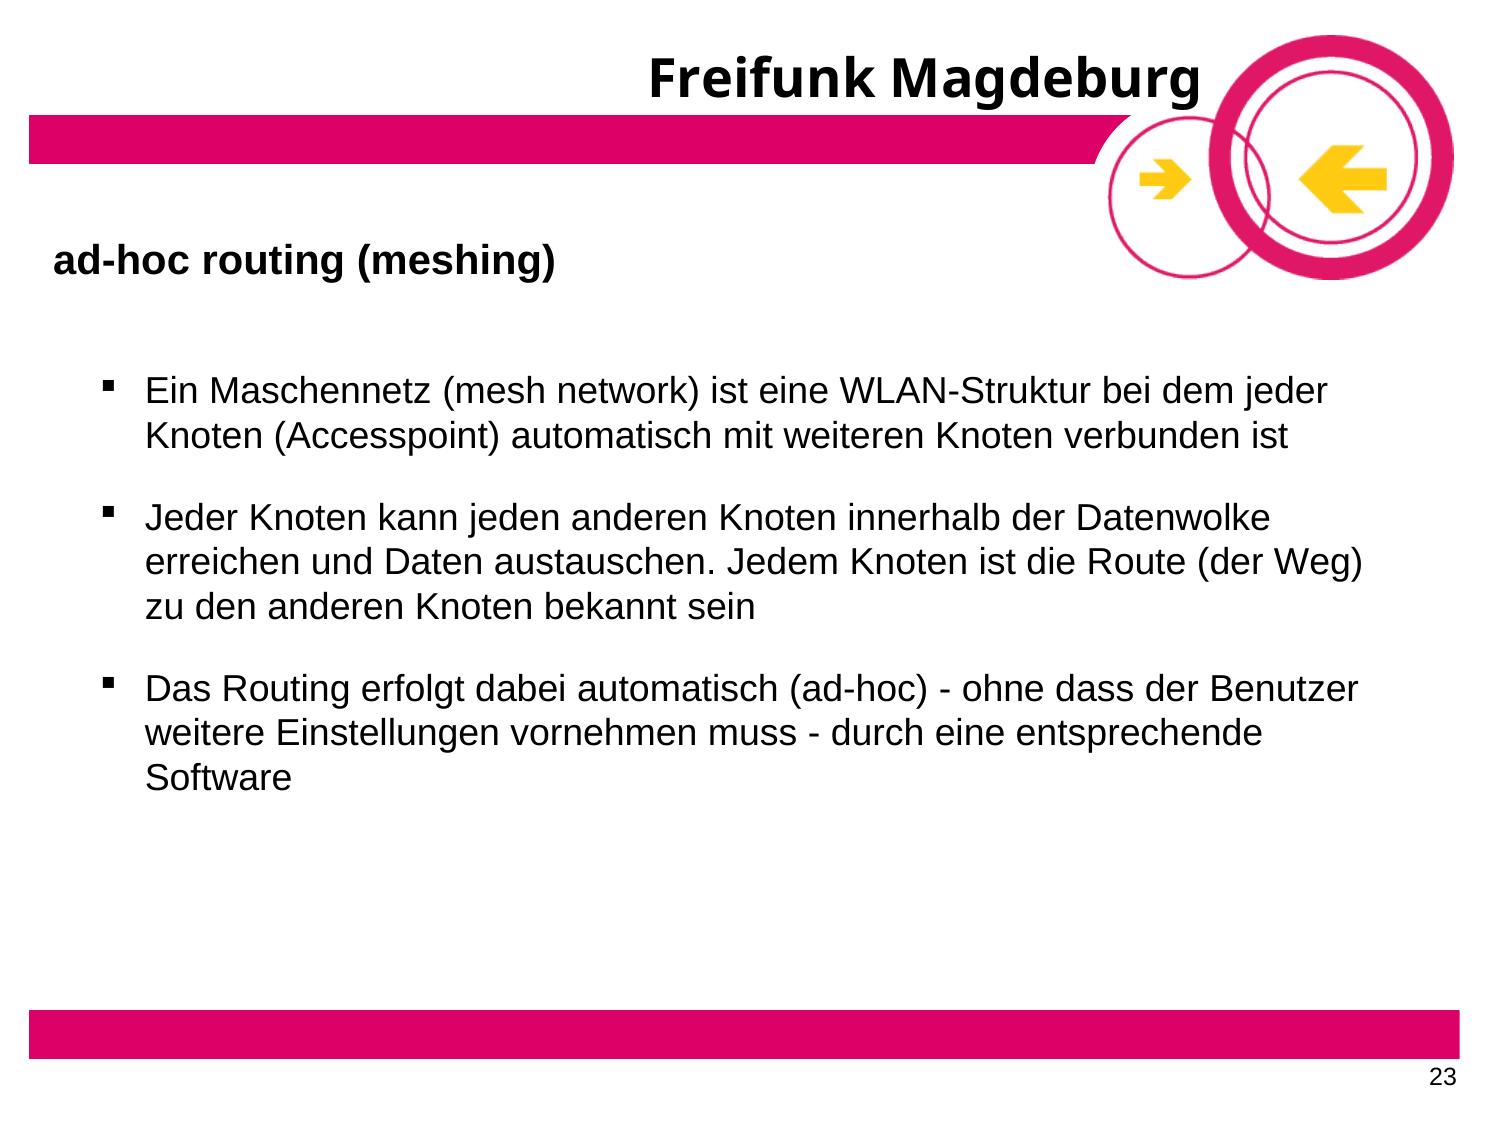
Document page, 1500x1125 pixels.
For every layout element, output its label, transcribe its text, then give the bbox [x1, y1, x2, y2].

text_box ad-hoc routing (meshing) [53, 233, 1046, 313]
text_box Ein Maschennetz (mesh network) ist eine WLAN-Struktur bei dem jeder Knoten (Accesspoint) automatisch mit weiteren Knoten verbunden ist Jeder Knoten kann jeden anderen Knoten innerhalb der Datenwolke erreichen und Daten austauschen. Jedem Knoten ist die Route (der Weg) zu den anderen Knoten bekannt sein Das Routing erfolgt dabei automatisch (ad-hoc) - ohne dass der Benutzer weitere Einstellungen vornehmen muss - durch eine entsprechende Software [70, 366, 1411, 1111]
picture [1107, 35, 1454, 280]
